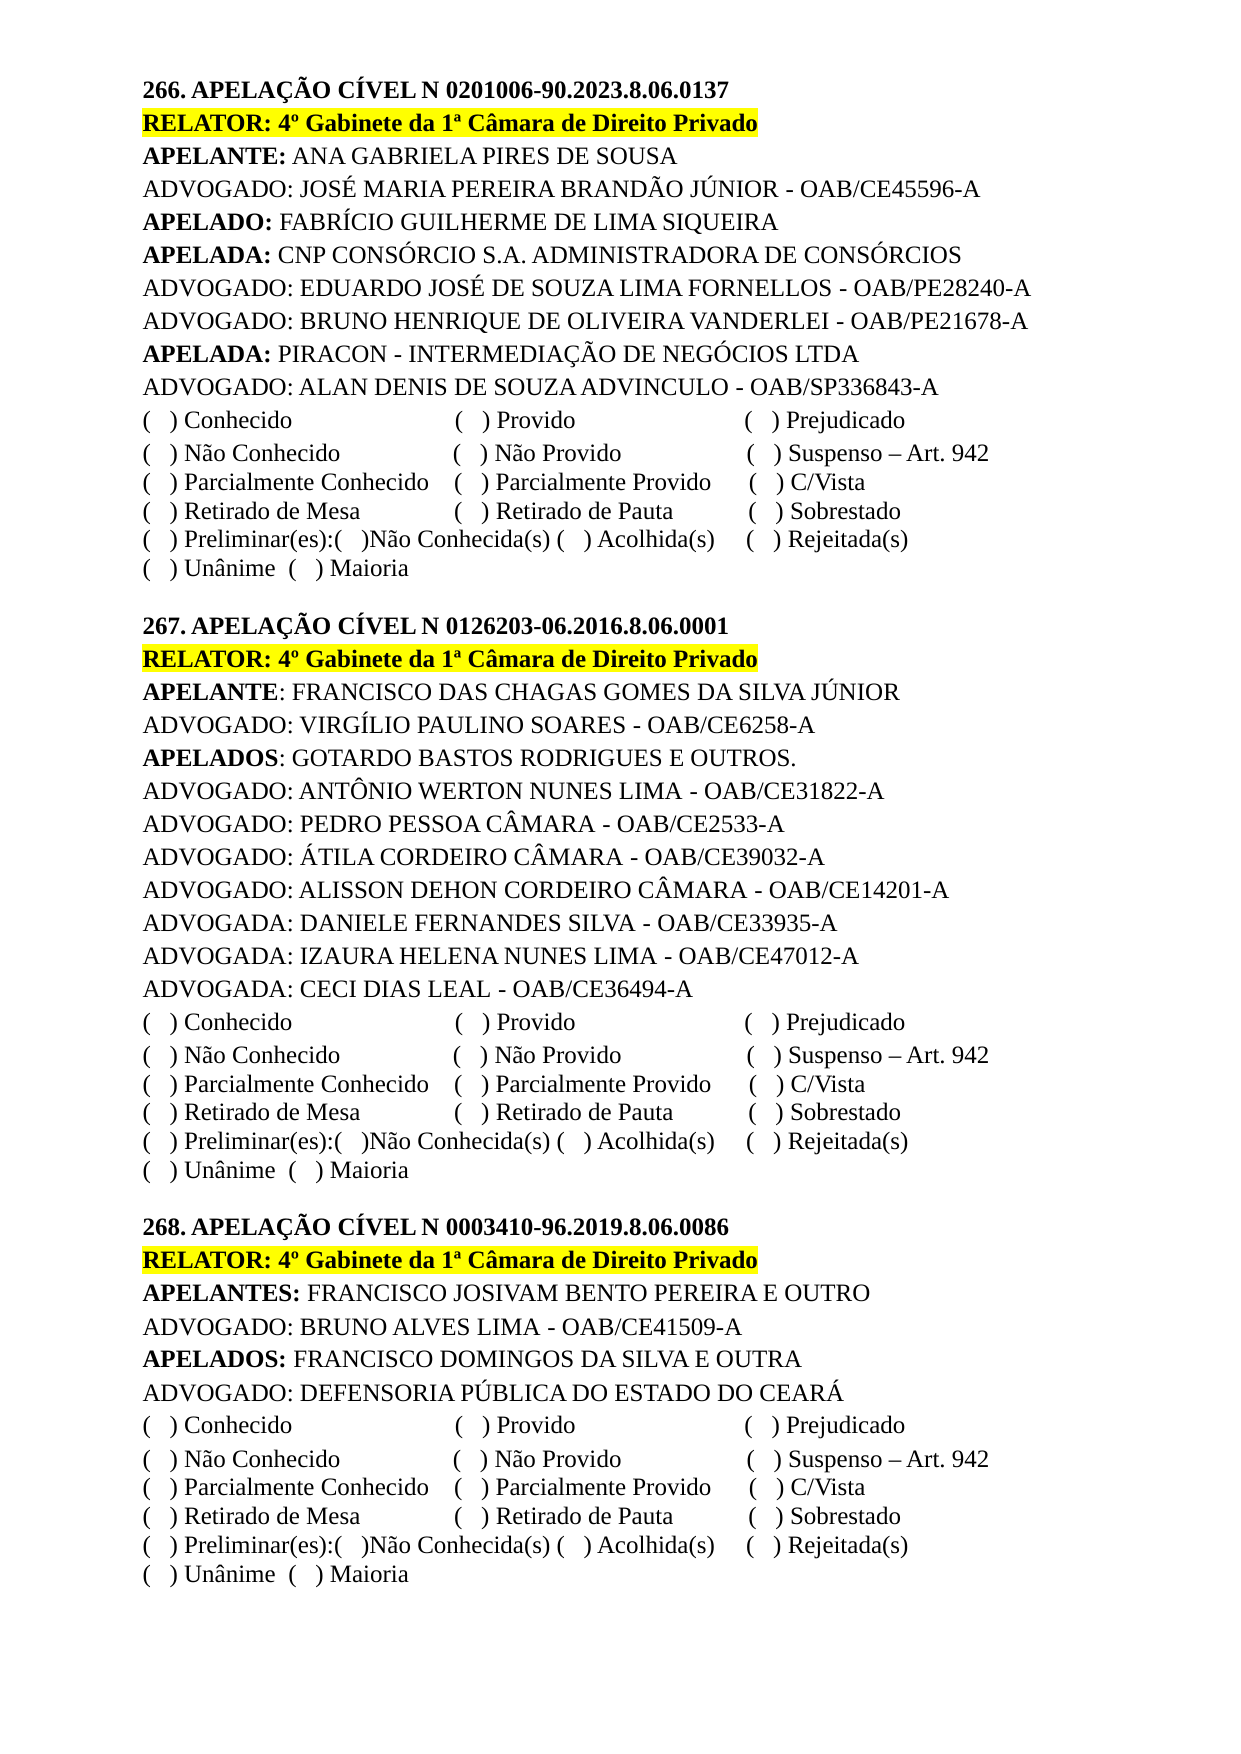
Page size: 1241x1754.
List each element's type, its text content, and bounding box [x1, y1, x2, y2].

text ( ) Parcialmente Conhecido ( ) Parcialmente Provido ( ) C/Vista [142, 1472, 1158, 1501]
text ( ) Preliminar(es):( )Não Conhecida(s) ( ) Acolhida(s) ( ) Rejeitada(s) [142, 1530, 1158, 1559]
text ( ) Não Conhecido ( ) Não Provido ( ) Suspenso – Art. 942 [142, 1040, 1158, 1069]
text ( ) Unânime ( ) Maioria [142, 1155, 1158, 1184]
text ( ) Preliminar(es):( )Não Conhecida(s) ( ) Acolhida(s) ( ) Rejeitada(s) [142, 524, 1158, 553]
text 268. APELAÇÃO CÍVEL N 0003410-96.2019.8.06.0086 RELATOR: 4º Gabinete da 1ª Câmara de Direito Privado APELANTES: FRANCISCO JOSIVAM BENTO PEREIRA E OUTRO ADVOGADO: BRUNO ALVES LIMA - OAB/CE41509-A APELADOS: FRANCISCO DOMINGOS DA SILVA E OUTRA ADVOGADO: DEFENSORIA PÚBLICA DO ESTADO DO CEARÁ ( ) Conhecido ( ) Provido ( ) Prejudicado [142, 1212, 1141, 1439]
text ( ) Retirado de Mesa ( ) Retirado de Pauta ( ) Sobrestado [142, 1097, 1158, 1126]
text ( ) Unânime ( ) Maioria [142, 1559, 1158, 1587]
text ( ) Preliminar(es):( )Não Conhecida(s) ( ) Acolhida(s) ( ) Rejeitada(s) [142, 1126, 1158, 1155]
text ( ) Retirado de Mesa ( ) Retirado de Pauta ( ) Sobrestado [142, 1501, 1158, 1530]
text ( ) Não Conhecido ( ) Não Provido ( ) Suspenso – Art. 942 [142, 438, 1158, 467]
text ( ) Parcialmente Conhecido ( ) Parcialmente Provido ( ) C/Vista [142, 1069, 1158, 1097]
text 267. APELAÇÃO CÍVEL N 0126203-06.2016.8.06.0001 RELATOR: 4º Gabinete da 1ª Câmara de Direito Privado APELANTE: FRANCISCO DAS CHAGAS GOMES DA SILVA JÚNIOR ADVOGADO: VIRGÍLIO PAULINO SOARES - OAB/CE6258-A APELADOS: GOTARDO BASTOS RODRIGUES E OUTROS. ADVOGADO: ANTÔNIO WERTON NUNES LIMA - OAB/CE31822-A ADVOGADO: PEDRO PESSOA CÂMARA - OAB/CE2533-A ADVOGADO: ÁTILA CORDEIRO CÂMARA - OAB/CE39032-A ADVOGADO: ALISSON DEHON CORDEIRO CÂMARA - OAB/CE14201-A ADVOGADA: DANIELE FERNANDES SILVA - OAB/CE33935-A ADVOGADA: IZAURA HELENA NUNES LIMA - OAB/CE47012-A ADVOGADA: CECI DIAS LEAL - OAB/CE36494-A ( ) Conhecido ( ) Provido ( ) Prejudicado [142, 611, 1141, 1036]
text 266. APELAÇÃO CÍVEL N 0201006-90.2023.8.06.0137 RELATOR: 4º Gabinete da 1ª Câmara de Direito Privado APELANTE: ANA GABRIELA PIRES DE SOUSA ADVOGADO: JOSÉ MARIA PEREIRA BRANDÃO JÚNIOR - OAB/CE45596-A APELADO: FABRÍCIO GUILHERME DE LIMA SIQUEIRA APELADA: CNP CONSÓRCIO S.A. ADMINISTRADORA DE CONSÓRCIOS ADVOGADO: EDUARDO JOSÉ DE SOUZA LIMA FORNELLOS - OAB/PE28240-A ADVOGADO: BRUNO HENRIQUE DE OLIVEIRA VANDERLEI - OAB/PE21678-A APELADA: PIRACON - INTERMEDIAÇÃO DE NEGÓCIOS LTDA ADVOGADO: ALAN DENIS DE SOUZA ADVINCULO - OAB/SP336843-A ( ) Conhecido ( ) Provido ( ) Prejudicado [142, 75, 1141, 434]
text ( ) Unânime ( ) Maioria [142, 553, 1158, 582]
text ( ) Parcialmente Conhecido ( ) Parcialmente Provido ( ) C/Vista [142, 467, 1158, 496]
text ( ) Retirado de Mesa ( ) Retirado de Pauta ( ) Sobrestado [142, 496, 1158, 524]
text ( ) Não Conhecido ( ) Não Provido ( ) Suspenso – Art. 942 [142, 1444, 1158, 1472]
